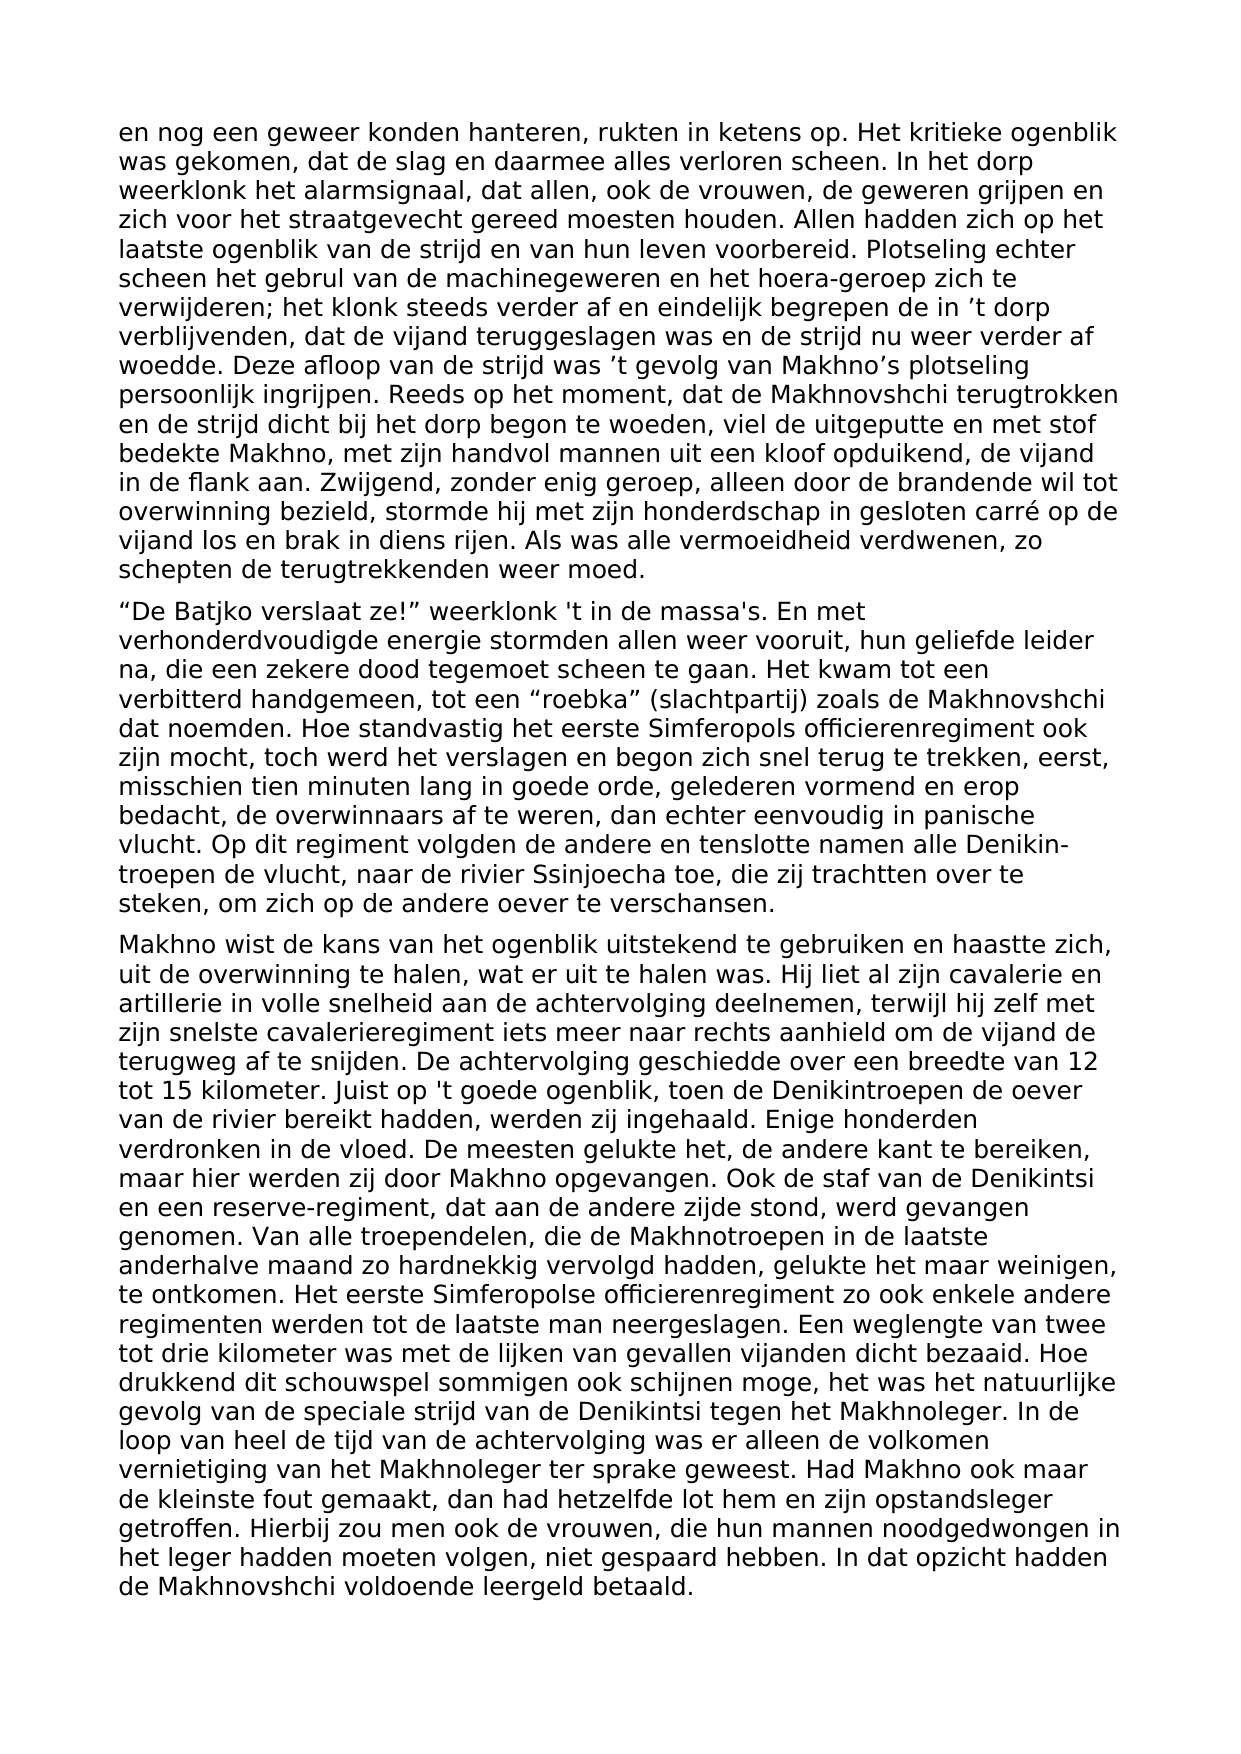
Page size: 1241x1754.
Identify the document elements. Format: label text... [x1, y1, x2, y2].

text en nog een geweer konden hanteren, rukten in ketens op. Het kritieke ogenblik was gekomen, dat de slag en daarmee alles verloren scheen. In het dorp weerklonk het alarmsignaal, dat allen, ook de vrouwen, de geweren grijpen en zich voor het straatgevecht gereed moesten houden. Allen hadden zich op het laatste ogenblik van de strijd en van hun leven voorbereid. Plotseling echter scheen het gebrul van de machinegeweren en het hoera-geroep zich te verwijderen; het klonk steeds verder af en eindelijk begrepen de in ’t dorp verblijvenden, dat de vijand teruggeslagen was en de strijd nu weer verder af woedde. Deze afloop van de strijd was ’t gevolg van Makhno’s plotseling persoonlijk ingrijpen. Reeds op het moment, dat de Makhnovshchi terugtrokken en de strijd dicht bij het dorp begon te woeden, viel de uitgeputte en met stof bedekte Makhno, met zijn handvol mannen uit een kloof opduikend, de vijand in de flank aan. Zwijgend, zonder enig geroep, alleen door de brandende wil tot overwinning bezield, stormde hij met zijn honderdschap in gesloten carré op de vijand los en brak in diens rijen. Als was alle vermoeidheid verdwenen, zo schepten de terugtrekkenden weer moed. [118, 118, 1122, 585]
text “De Batjko verslaat ze!” weerklonk 't in de massa's. En met verhonderdvoudigde energie stormden allen weer vooruit, hun geliefde leider na, die een zekere dood tegemoet scheen te gaan. Het kwam tot een verbitterd handgemeen, tot een “roebka” (slachtpartij) zoals de Makhnovshchi dat noemden. Hoe standvastig het eerste Simferopols officierenregiment ook zijn mocht, toch werd het verslagen en begon zich snel terug te trekken, eerst, misschien tien minuten lang in goede orde, gelederen vormend en erop bedacht, de overwinnaars af te weren, dan echter eenvoudig in panische vlucht. Op dit regiment volgden de andere en tenslotte namen alle Denikin-troepen de vlucht, naar de rivier Ssinjoecha toe, die zij trachtten over te steken, om zich op de andere oever te verschansen. [118, 597, 1122, 918]
text Makhno wist de kans van het ogenblik uitstekend te gebruiken en haastte zich, uit de overwinning te halen, wat er uit te halen was. Hij liet al zijn cavalerie en artillerie in volle snelheid aan de achtervolging deelnemen, terwijl hij zelf met zijn snelste cavalerieregiment iets meer naar rechts aanhield om de vijand de terugweg af te snijden. De achtervolging geschiedde over een breedte van 12 tot 15 kilometer. Juist op 't goede ogenblik, toen de Denikintroepen de oever van de rivier bereikt hadden, werden zij ingehaald. Enige honderden verdronken in de vloed. De meesten gelukte het, de andere kant te bereiken, maar hier werden zij door Makhno opgevangen. Ook de staf van de Denikintsi en een reserve-regiment, dat aan de andere zijde stond, werd gevangen genomen. Van alle troependelen, die de Makhnotroepen in de laatste anderhalve maand zo hardnekkig vervolgd hadden, gelukte het maar weinigen, te ontkomen. Het eerste Simferopolse officierenregiment zo ook enkele andere regimenten werden tot de laatste man neergeslagen. Een weglengte van twee tot drie kilometer was met de lijken van gevallen vijanden dicht bezaaid. Hoe drukkend dit schouwspel sommigen ook schijnen moge, het was het natuurlijke gevolg van de speciale strijd van de Denikintsi tegen het Makhnoleger. In de loop van heel de tijd van de achtervolging was er alleen de volkomen vernietiging van het Makhnoleger ter sprake geweest. Had Makhno ook maar de kleinste fout gemaakt, dan had hetzelfde lot hem en zijn opstandsleger getroffen. Hierbij zou men ook de vrouwen, die hun mannen noodgedwongen in het leger hadden moeten volgen, niet gespaard hebben. In dat opzicht hadden de Makhnovshchi voldoende leergeld betaald. [118, 931, 1122, 1601]
